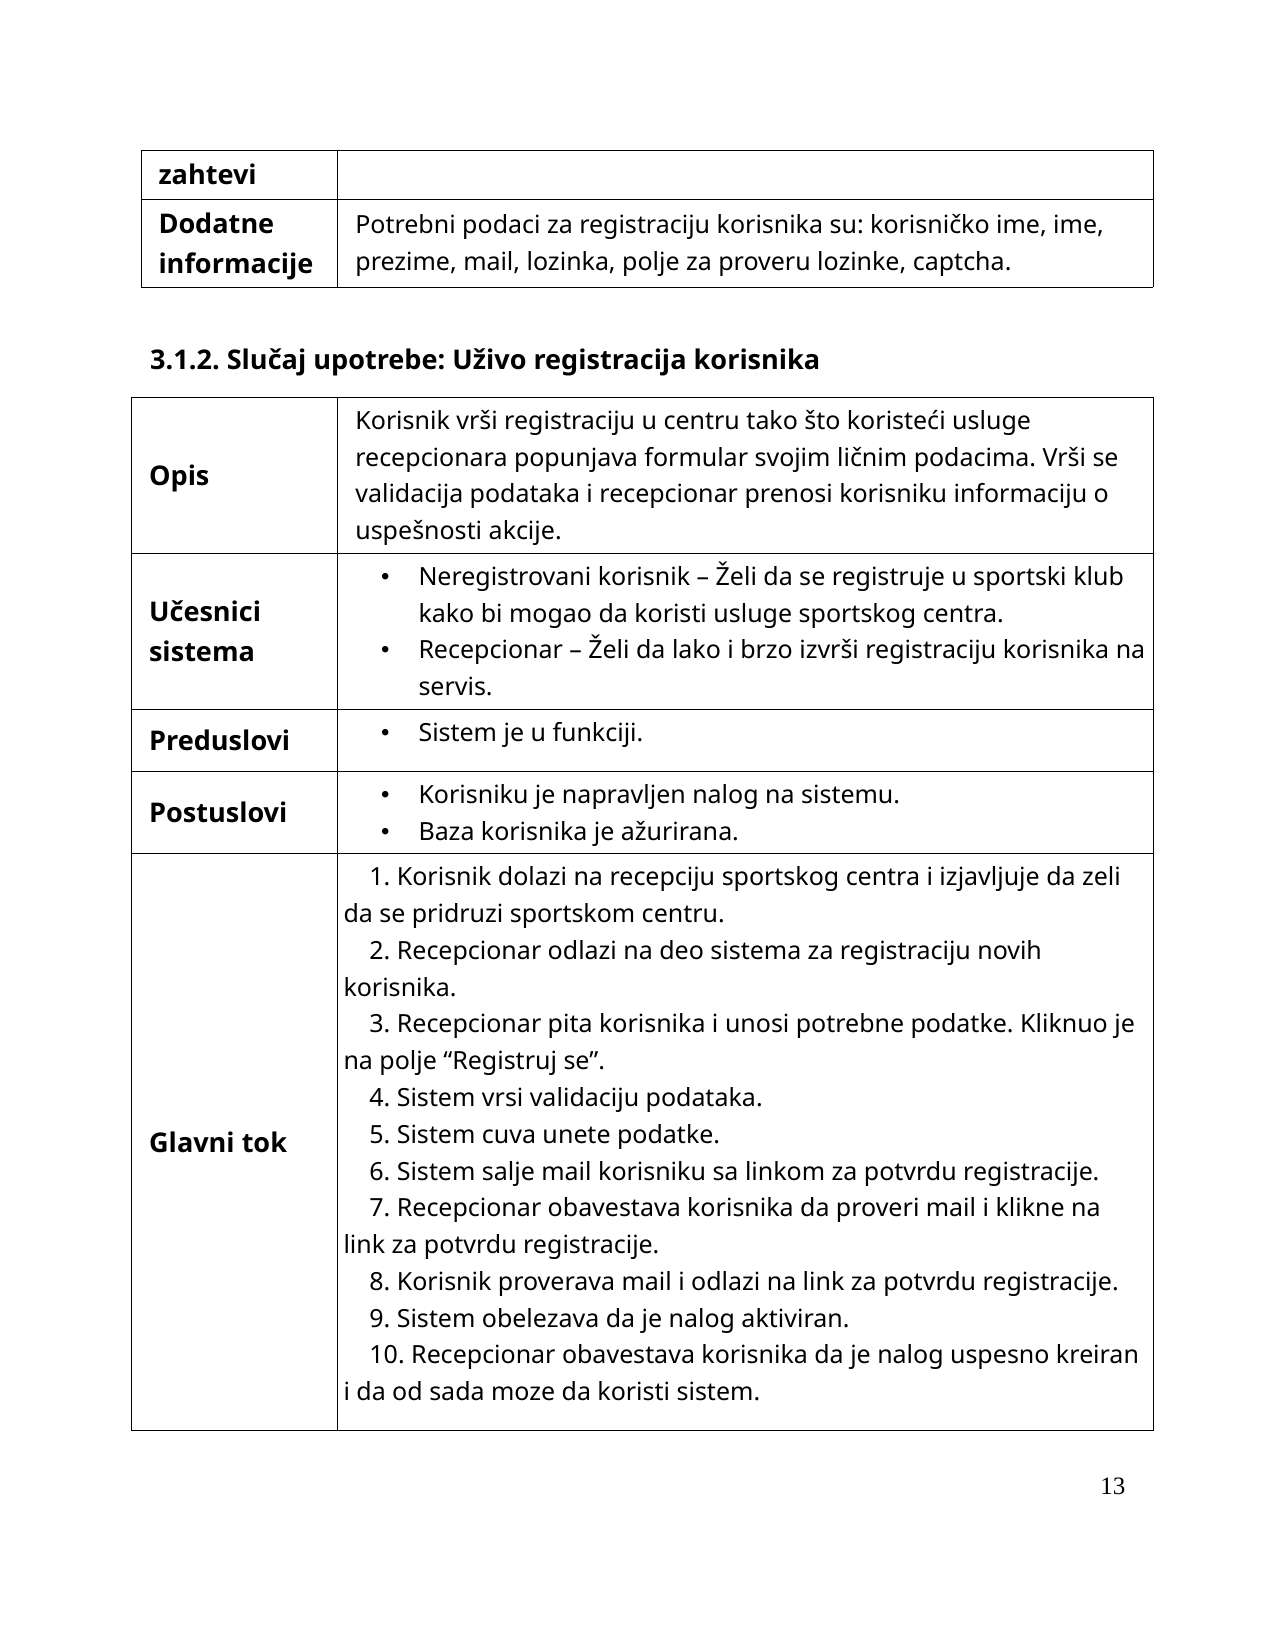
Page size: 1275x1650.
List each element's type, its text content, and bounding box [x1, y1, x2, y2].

table_cell [338, 151, 1153, 198]
table_cell Sistem je u funkciji. [338, 710, 1153, 771]
table_header Korisnik vrši registraciju u centru tako što koristeći usluge recepcionara popunjava formular svojim ličnim podacima. Vrši se validacija podataka i recepcionar prenosi korisniku informaciju o uspešnosti akcije. [338, 398, 1153, 553]
table_cell Preduslovi [132, 710, 337, 771]
table_cell Potrebni podaci za registraciju korisnika su: korisničko ime, ime, prezime, mail, lozinka, polje za proveru lozinke, captcha. [338, 200, 1153, 287]
table_header Opis [132, 398, 337, 553]
text 3.1.2. Slučaj upotrebe: Uživo registracija korisnika [150, 340, 1125, 377]
table_cell Korisniku je napravljen nalog na sistemu. Baza korisnika je ažurirana. [338, 772, 1153, 853]
table_cell Postuslovi [132, 772, 337, 853]
table_cell Neregistrovani korisnik – Želi da se registruje u sportski klub kako bi mogao da koristi usluge sportskog centra. Recepcionar – Želi da lako i brzo izvrši registraciju korisnika na servis. [338, 554, 1153, 708]
table_cell Glavni tok [132, 854, 337, 1430]
table_cell zahtevi [142, 151, 337, 198]
table_cell Dodatne informacije [142, 200, 337, 287]
table_cell Učesnici sistema [132, 554, 337, 708]
table_cell 1. Korisnik dolazi na recepciju sportskog centra i izjavljuje da zeli da se pridruzi sportskom centru. 2. Recepcionar odlazi na deo sistema za registraciju novih korisnika. 3. Recepcionar pita korisnika i unosi potrebne podatke. Kliknuo je na polje “Registruj se”. 4. Sistem vrsi validaciju podataka. 5. Sistem cuva unete podatke. 6. Sistem salje mail korisniku sa linkom za potvrdu registracije. 7. Recepcionar obavestava korisnika da proveri mail i klikne na link za potvrdu registracije. 8. Korisnik proverava mail i odlazi na link za potvrdu registracije. 9. Sistem obelezava da je nalog aktiviran. 10. Recepcionar obavestava korisnika da je nalog uspesno kreiran i da od sada moze da koristi sistem. [338, 854, 1153, 1430]
